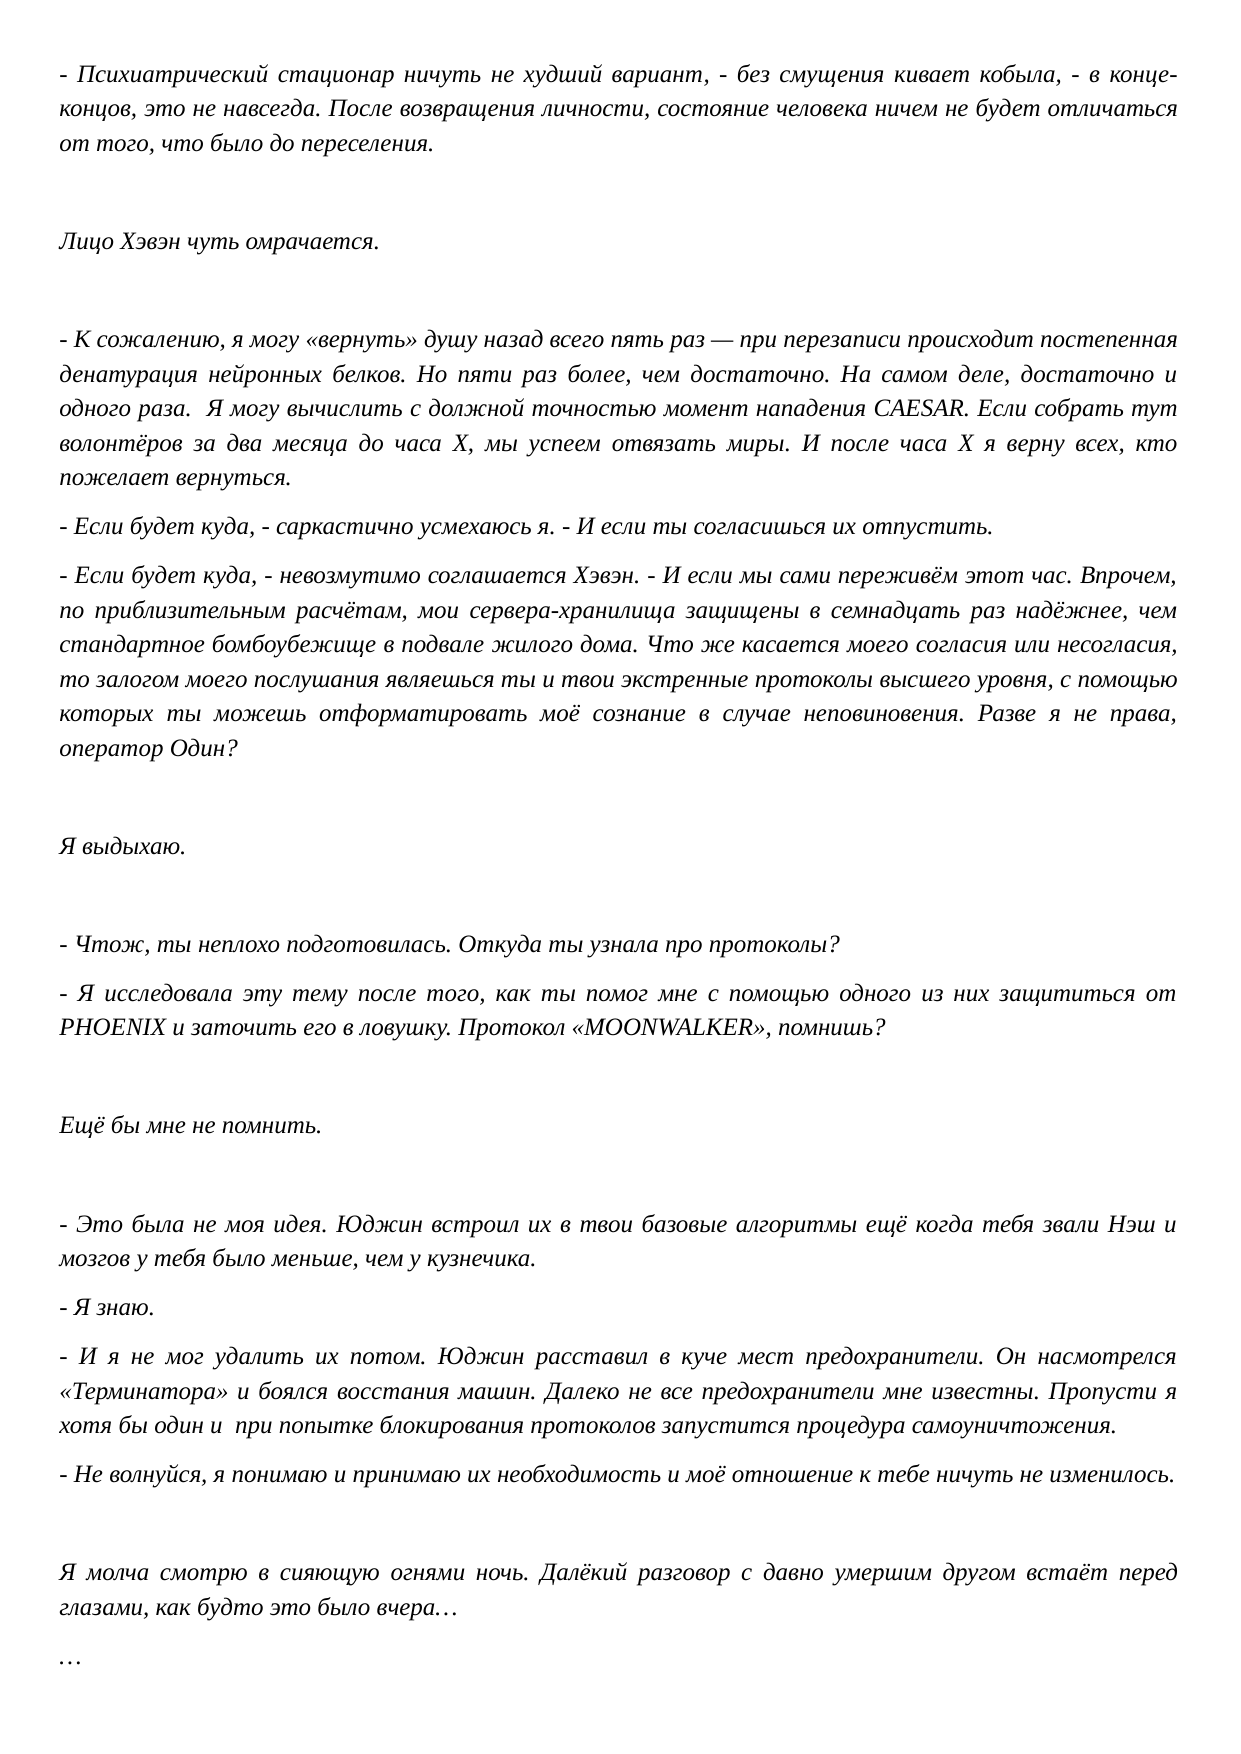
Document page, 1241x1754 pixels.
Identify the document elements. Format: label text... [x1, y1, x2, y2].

text Я молча смотрю в сияющую огнями ночь. Далёкий разговор с давно умершим другом встаёт перед глазами, как будто это было вчера… [59, 1557, 1181, 1621]
text - Я исследовала эту тему после того, как ты помог мне с помощью одного из них защититься от PHOENIX и заточить его в ловушку. Протокол «MOONWALKER», помнишь? [59, 978, 1181, 1041]
text - Если будет куда, - саркастично усмехаюсь я. - И если ты согласишься их отпустить. [59, 511, 1181, 540]
text - И я не мог удалить их потом. Юджин расставил в куче мест предохранители. Он насмотрелся «Терминатора» и боялся восстания машин. Далеко не все предохранители мне известны. Пропусти я хотя бы один и при попытке блокирования протоколов запустится процедура самоуничтожения. [59, 1341, 1181, 1439]
text - Психиатрический стационар ничуть не худший вариант, - без смущения кивает кобыла, - в конце-концов, это не навсегда. После возвращения личности, состояние человека ничем не будет отличаться от того, что было до переселения. [59, 59, 1181, 157]
text - Если будет куда, - невозмутимо соглашается Хэвэн. - И если мы сами переживём этот час. Впрочем, по приблизительным расчётам, мои сервера-хранилища защищены в семнадцать раз надёжнее, чем стандартное бомбоубежище в подвале жилого дома. Что же касается моего согласия или несогласия, то залогом моего послушания являешься ты и твои экстренные протоколы высшего уровня, с помощью которых ты можешь отформатировать моё сознание в случае неповиновения. Разве я не права, оператор Один? [59, 560, 1181, 761]
text - Это была не моя идея. Юджин встроил их в твои базовые алгоритмы ещё когда тебя звали Нэш и мозгов у тебя было меньше, чем у кузнечика. [59, 1209, 1181, 1272]
text Я выдыхаю. [59, 831, 1181, 859]
text Лицо Хэвэн чуть омрачается. [59, 226, 1181, 255]
text - Не волнуйся, я понимаю и принимаю их необходимость и моё отношение к тебе ничуть не изменилось. [59, 1459, 1181, 1488]
text - Чтож, ты неплохо подготовилась. Откуда ты узнала про протоколы? [59, 929, 1181, 958]
text … [59, 1641, 1181, 1670]
text Ещё бы мне не помнить. [59, 1111, 1181, 1139]
text - К сожалению, я могу «вернуть» душу назад всего пять раз — при перезаписи происходит постепенная денатурация нейронных белков. Но пяти раз более, чем достаточно. На самом деле, достаточно и одного раза. Я могу вычислить с должной точностью момент нападения CAESAR. Если собрать тут волонтёров за два месяца до часа X, мы успеем отвязать миры. И после часа X я верну всех, кто пожелает вернуться. [59, 324, 1181, 491]
text - Я знаю. [59, 1292, 1181, 1321]
